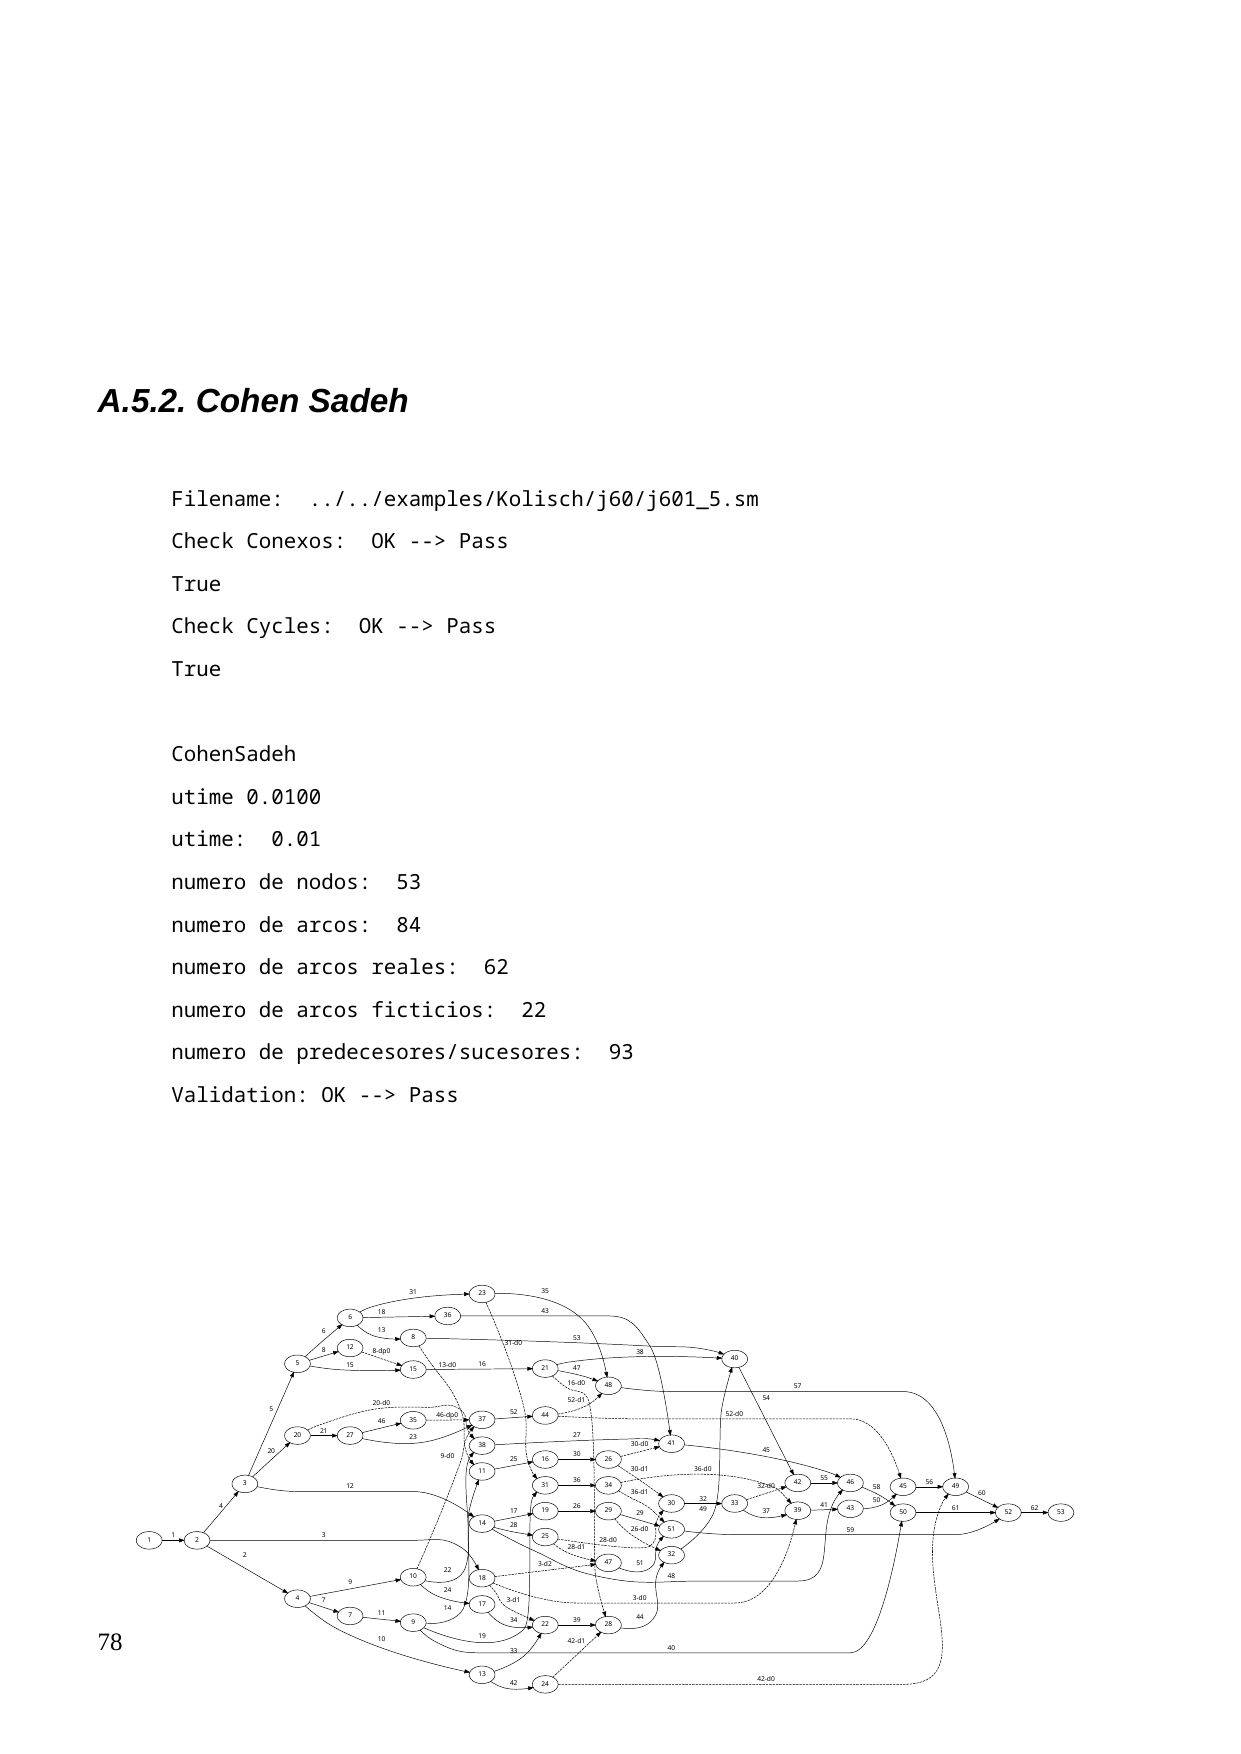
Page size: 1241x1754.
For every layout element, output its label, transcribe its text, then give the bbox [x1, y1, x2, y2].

text CohenSadeh [171, 739, 1113, 768]
text numero de arcos ficticios: 22 [171, 995, 1113, 1023]
text Check Conexos: OK --> Pass [171, 526, 1113, 555]
text utime: 0.01 [171, 824, 1113, 853]
subtitle Cohen Sadeh [97, 381, 1113, 419]
text Filename: ../../examples/Kolisch/j60/j601_5.sm [171, 484, 1113, 512]
text numero de arcos: 84 [171, 910, 1113, 938]
text utime 0.0100 [171, 782, 1113, 810]
text Check Cycles: OK --> Pass [171, 611, 1113, 640]
text numero de arcos reales: 62 [171, 952, 1113, 981]
text numero de predecesores/sucesores: 93 [171, 1037, 1113, 1066]
text True [171, 654, 1113, 682]
text numero de nodos: 53 [171, 867, 1113, 896]
text True [171, 569, 1113, 597]
text Validation: OK --> Pass [171, 1080, 1113, 1108]
